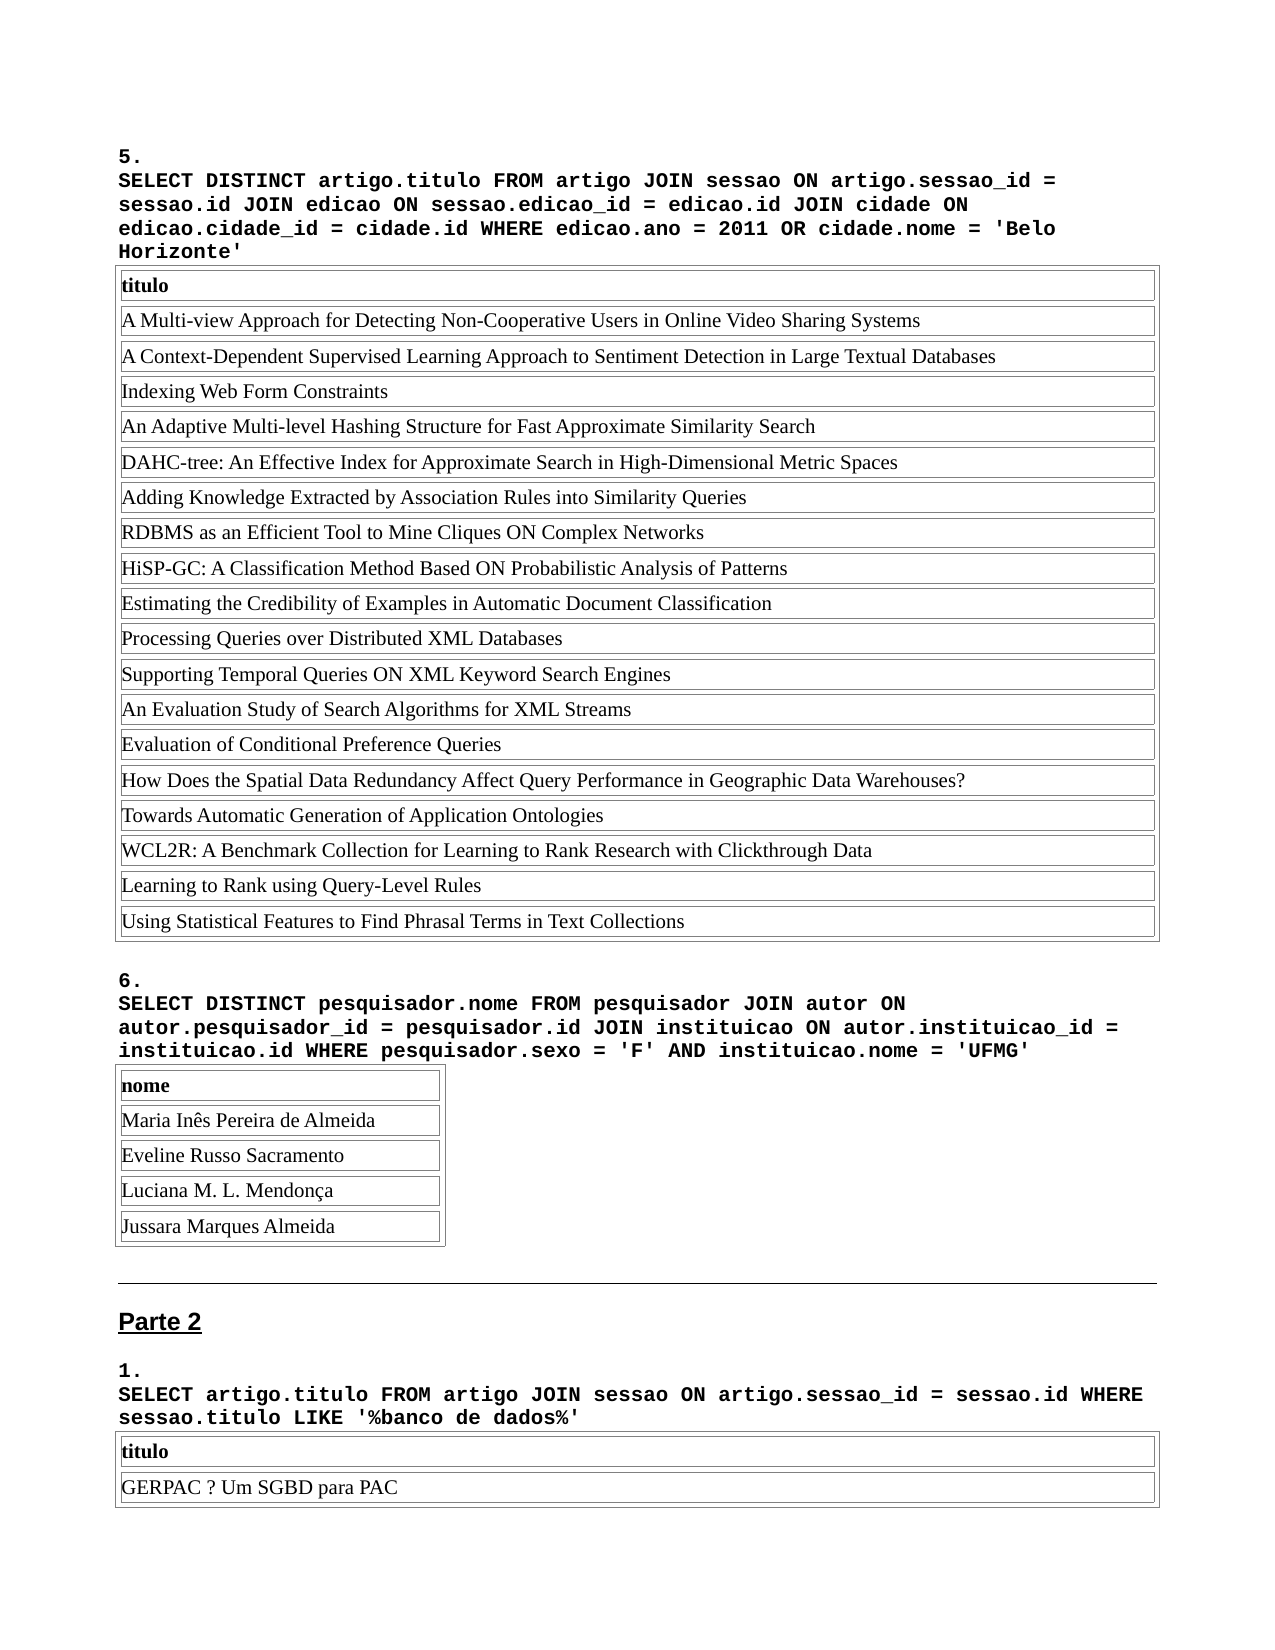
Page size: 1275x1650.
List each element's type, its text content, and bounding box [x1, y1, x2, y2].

table_cell How Does the Spatial Data Redundancy Affect Query Performance in Geographic Data Warehouses? [118, 759, 1157, 794]
table_header nome [118, 1065, 442, 1099]
table_cell Processing Queries over Distributed XML Databases [118, 618, 1157, 653]
table_cell Luciana M. L. Mendonça [118, 1170, 442, 1205]
text SELECT artigo.titulo FROM artigo JOIN sessao ON artigo.sessao_id = sessao.id WHERE sessao.titulo LIKE '%banco de dados%' [118, 1384, 1157, 1431]
table_cell Learning to Rank using Query-Level Rules [118, 865, 1157, 900]
table_cell Adding Knowledge Extracted by Association Rules into Similarity Queries [118, 477, 1157, 512]
table_cell Supporting Temporal Queries ON XML Keyword Search Engines [118, 653, 1157, 688]
table_cell Evaluation of Conditional Preference Queries [118, 724, 1157, 759]
table_cell An Adaptive Multi-level Hashing Structure for Fast Approximate Similarity Search [118, 406, 1157, 441]
text 5. [118, 147, 1157, 170]
table_cell A Multi-view Approach for Detecting Non-Cooperative Users in Online Video Sharing Systems [118, 300, 1157, 335]
table_cell Towards Automatic Generation of Application Ontologies [118, 795, 1157, 830]
table_cell Eveline Russo Sacramento [118, 1135, 442, 1170]
table_cell RDBMS as an Efficient Tool to Mine Cliques ON Complex Networks [118, 512, 1157, 547]
table_cell A Context-Dependent Supervised Learning Approach to Sentiment Detection in Large Textual Databases [118, 335, 1157, 371]
table_header titulo [118, 266, 1157, 300]
table_cell Using Statistical Features to Find Phrasal Terms in Text Collections [118, 900, 1157, 936]
table_cell Indexing Web Form Constraints [118, 371, 1157, 406]
text 1. [118, 1360, 1157, 1384]
table_cell Jussara Marques Almeida [118, 1205, 442, 1241]
table_cell HiSP-GC: A Classification Method Based ON Probabilistic Analysis of Patterns [118, 547, 1157, 583]
table_cell DAHC-tree: An Effective Index for Approximate Search in High-Dimensional Metric Spaces [118, 441, 1157, 477]
text 6. [118, 969, 1157, 993]
table_cell Maria Inês Pereira de Almeida [118, 1100, 442, 1135]
text SELECT DISTINCT artigo.titulo FROM artigo JOIN sessao ON artigo.sessao_id = sessao.id JOIN edicao ON sessao.edicao_id = edicao.id JOIN cidade ON edicao.cidade_id = cidade.id WHERE edicao.ano = 2011 OR cidade.nome = 'Belo Horizonte' [118, 170, 1157, 265]
table_cell WCL2R: A Benchmark Collection for Learning to Rank Research with Clickthrough Data [118, 830, 1157, 865]
table_cell GERPAC ? Um SGBD para PAC [118, 1466, 1157, 1502]
table_header titulo [118, 1432, 1157, 1466]
table_cell Estimating the Credibility of Examples in Automatic Document Classification [118, 583, 1157, 618]
text SELECT DISTINCT pesquisador.nome FROM pesquisador JOIN autor ON autor.pesquisador_id = pesquisador.id JOIN instituicao ON autor.instituicao_id = instituicao.id WHERE pesquisador.sexo = 'F' AND instituicao.nome = 'UFMG' [118, 993, 1157, 1064]
text Parte 2 [118, 1307, 1157, 1336]
table_cell An Evaluation Study of Search Algorithms for XML Streams [118, 689, 1157, 724]
